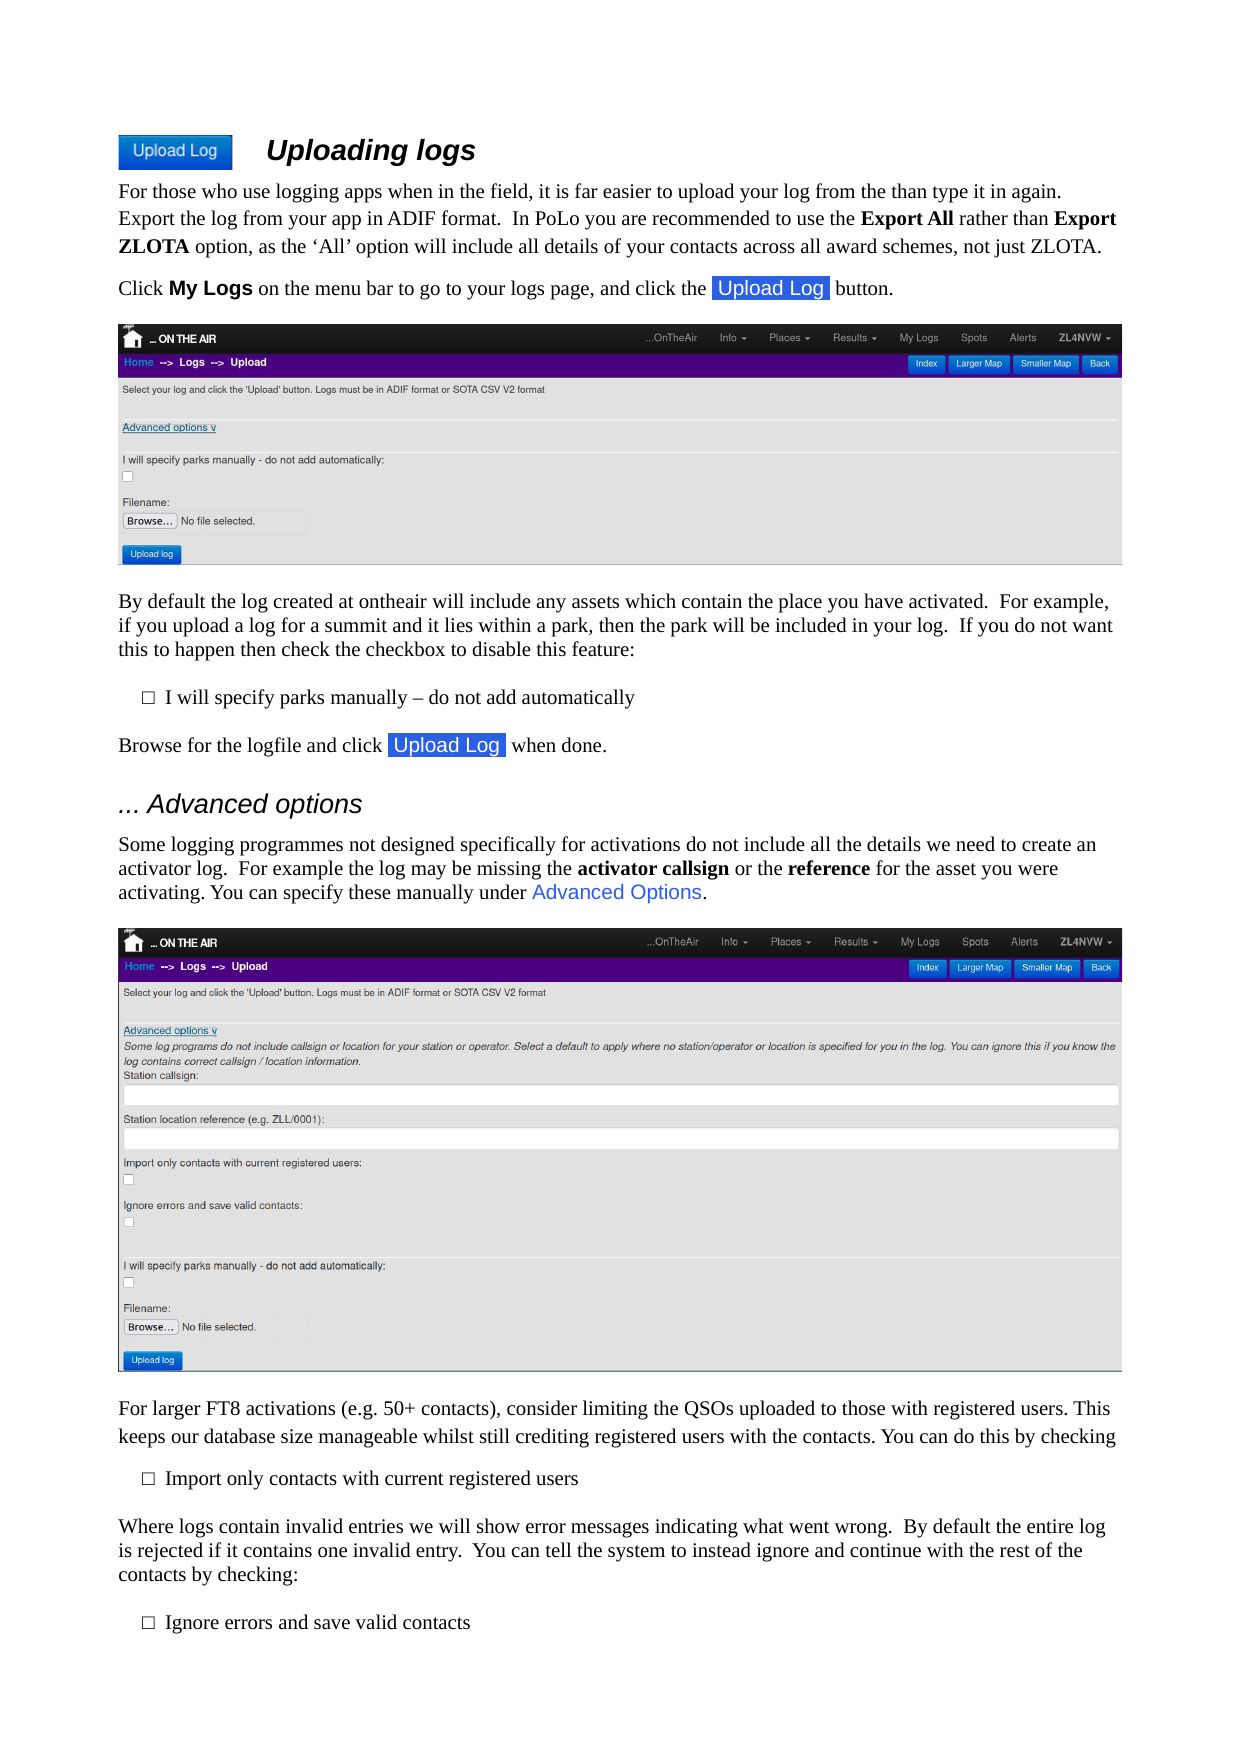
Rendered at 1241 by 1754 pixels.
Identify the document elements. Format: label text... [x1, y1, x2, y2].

text For larger FT8 activations (e.g. 50+ contacts), consider limiting the QSOs uploaded to those with registered users. This keeps our database size manageable whilst still crediting registered users with the contacts. You can do this by checking [118, 1396, 1122, 1448]
text Click My Logs on the menu bar to go to your logs page, and click the Upload Log button. [118, 276, 1122, 300]
subtitle ... Advanced options [118, 788, 1122, 819]
text □ Ignore errors and save valid contacts [142, 1610, 1122, 1634]
picture [118, 928, 1123, 1372]
text Some logging programmes not designed specifically for activations do not include all the details we need to create an activator log. For example the log may be missing the activator callsign or the reference for the asset you were activating. You can specify these manually under Advanced Options. [118, 832, 1122, 904]
text □ Import only contacts with current registered users [142, 1466, 1122, 1490]
picture [118, 135, 233, 170]
text Browse for the logfile and click Upload Log when done. [118, 733, 1122, 757]
text For those who use logging apps when in the field, it is far easier to upload your log from the than type it in again. Export the log from your app in ADIF format. In PoLo you are recommended to use the Export All rather than Export ZLOTA option, as the ‘All’ option will include all details of your contacts across all award schemes, not just ZLOTA. [118, 179, 1122, 258]
picture [118, 324, 1123, 565]
text Where logs contain invalid entries we will show error messages indicating what went wrong. By default the entire log is rejected if it contains one invalid entry. You can tell the system to instead ignore and continue with the rest of the contacts by checking: [118, 1514, 1122, 1586]
text □ I will specify parks manually – do not add automatically [142, 685, 1122, 709]
text By default the log created at ontheair will include any assets which contain the place you have activated. For example, if you upload a log for a summit and it lies within a park, then the park will be included in your log. If you do not want this to happen then check the checkbox to disable this feature: [118, 589, 1122, 661]
subtitle Uploading logs [118, 133, 1122, 166]
